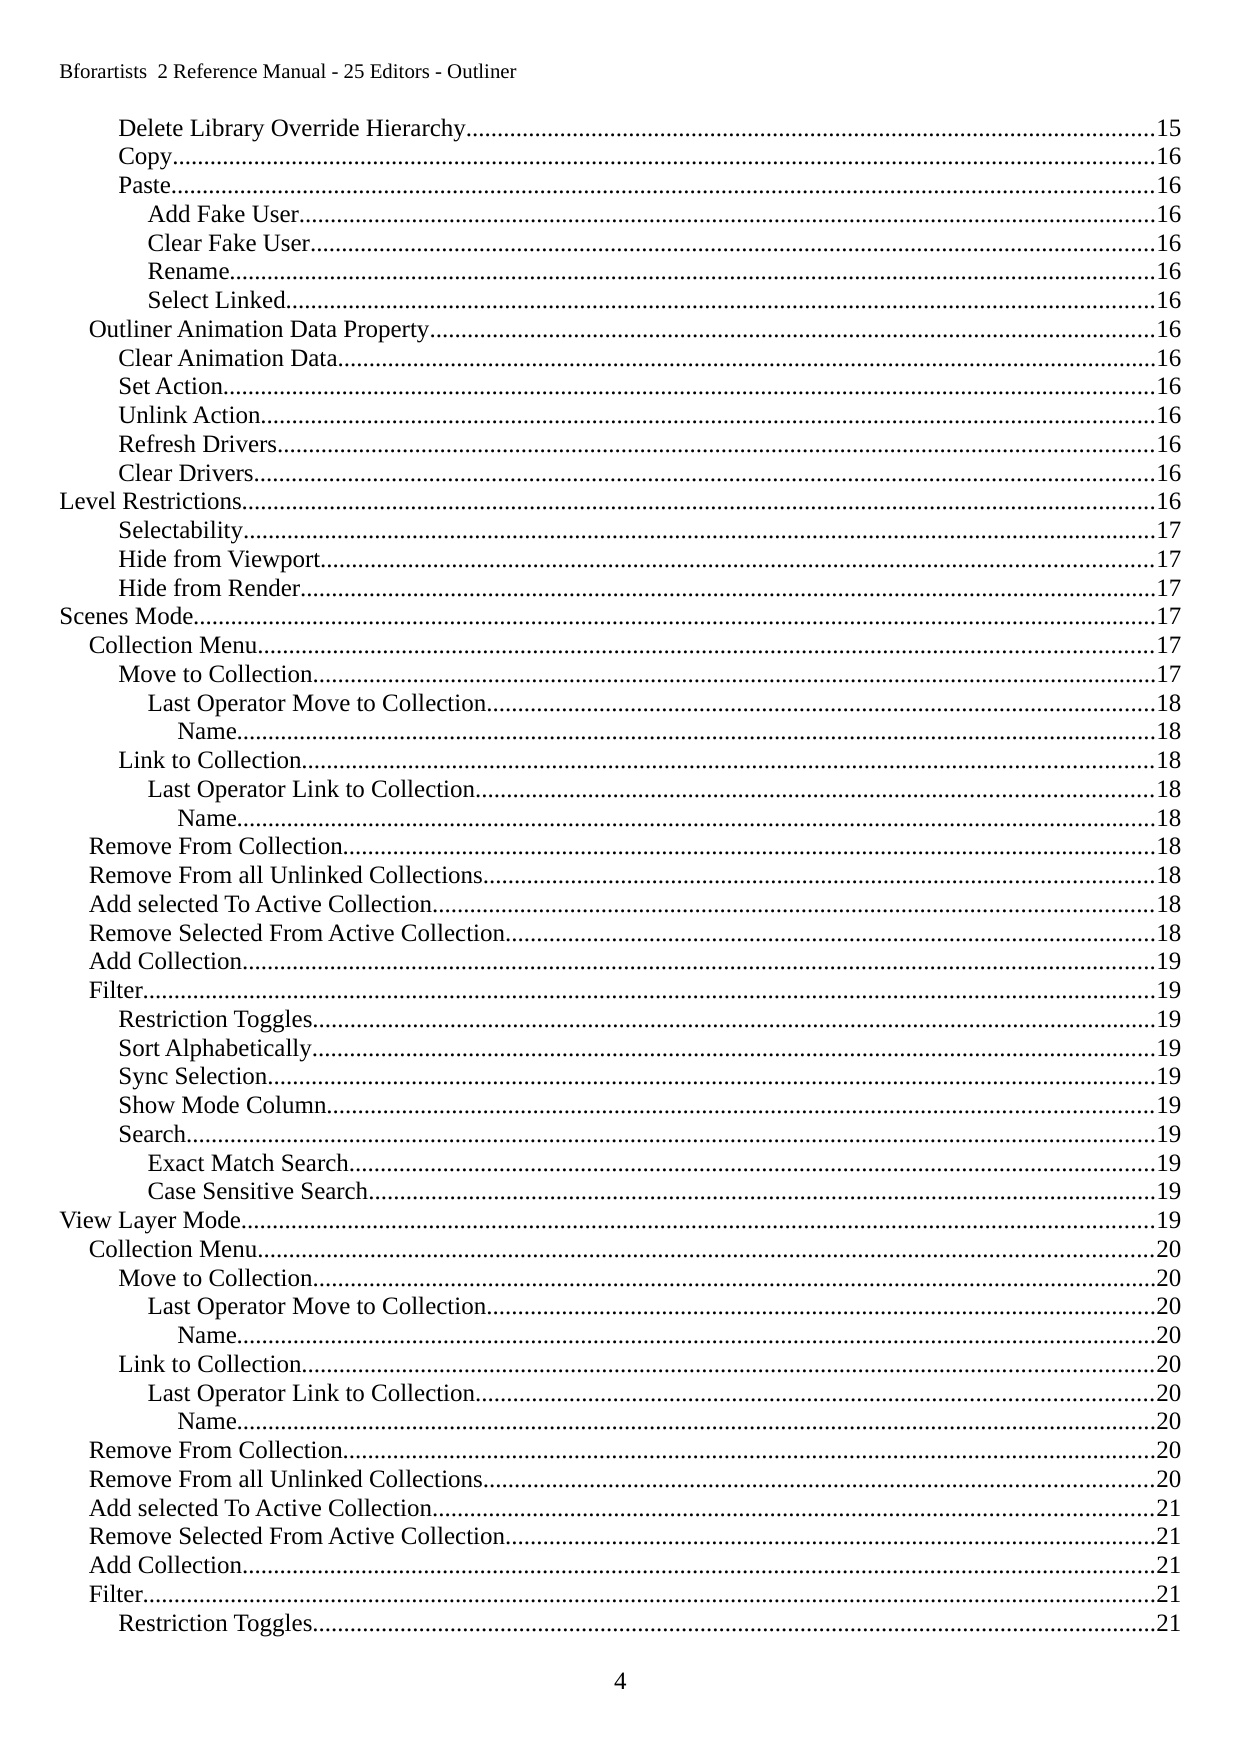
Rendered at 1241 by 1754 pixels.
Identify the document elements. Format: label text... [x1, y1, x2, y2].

text Last Operator Move to Collection 20 [147, 1291, 1181, 1320]
text Clear Fake User 16 [147, 228, 1181, 256]
text Selectability 17 [118, 515, 1181, 544]
text Filter 19 [88, 975, 1181, 1004]
text Add Fake User 16 [147, 199, 1181, 228]
text Add Collection 19 [88, 946, 1181, 975]
text Unlink Action 16 [118, 400, 1181, 429]
text Sort Alphabetically 19 [118, 1033, 1181, 1061]
text Add selected To Active Collection 21 [88, 1493, 1181, 1521]
text Outliner Animation Data Property 16 [88, 314, 1181, 343]
text Filter 21 [88, 1579, 1181, 1608]
text Restriction Toggles 19 [118, 1004, 1181, 1033]
text Link to Collection 18 [118, 745, 1181, 774]
text Set Action 16 [118, 371, 1181, 400]
text Link to Collection 20 [118, 1349, 1181, 1378]
text Hide from Render 17 [118, 573, 1181, 601]
text Name 20 [177, 1320, 1181, 1349]
text Copy 16 [118, 141, 1181, 170]
text Delete Library Override Hierarchy 15 [118, 113, 1181, 141]
text Name 18 [177, 803, 1181, 831]
text Select Linked 16 [147, 285, 1181, 314]
text Hide from Viewport 17 [118, 544, 1181, 573]
text Remove Selected From Active Collection 18 [88, 918, 1181, 946]
text Name 20 [177, 1406, 1181, 1435]
text Refresh Drivers 16 [118, 429, 1181, 458]
text Level Restrictions 16 [59, 486, 1181, 515]
text Move to Collection 20 [118, 1263, 1181, 1291]
text Remove From Collection 20 [88, 1435, 1181, 1464]
text Scenes Mode 17 [59, 601, 1181, 630]
text Restriction Toggles 21 [118, 1608, 1181, 1636]
text Remove Selected From Active Collection 21 [88, 1521, 1181, 1550]
text Last Operator Link to Collection 20 [147, 1378, 1181, 1406]
text Case Sensitive Search 19 [147, 1176, 1181, 1205]
text Search 19 [118, 1119, 1181, 1148]
text Sync Selection 19 [118, 1061, 1181, 1090]
text Last Operator Move to Collection 18 [147, 688, 1181, 716]
text Exact Match Search 19 [147, 1148, 1181, 1176]
text Clear Animation Data 16 [118, 343, 1181, 371]
text Move to Collection 17 [118, 659, 1181, 688]
text Clear Drivers 16 [118, 458, 1181, 486]
text Show Mode Column 19 [118, 1090, 1181, 1119]
text Add selected To Active Collection 18 [88, 889, 1181, 918]
text Remove From all Unlinked Collections 18 [88, 860, 1181, 889]
text Rename 16 [147, 256, 1181, 285]
text Name 18 [177, 716, 1181, 745]
text View Layer Mode 19 [59, 1205, 1181, 1234]
text Last Operator Link to Collection 18 [147, 774, 1181, 803]
text Collection Menu 20 [88, 1234, 1181, 1263]
text Collection Menu 17 [88, 630, 1181, 659]
text Add Collection 21 [88, 1550, 1181, 1579]
text Paste 16 [118, 170, 1181, 199]
text Remove From all Unlinked Collections 20 [88, 1464, 1181, 1493]
text Remove From Collection 18 [88, 831, 1181, 860]
